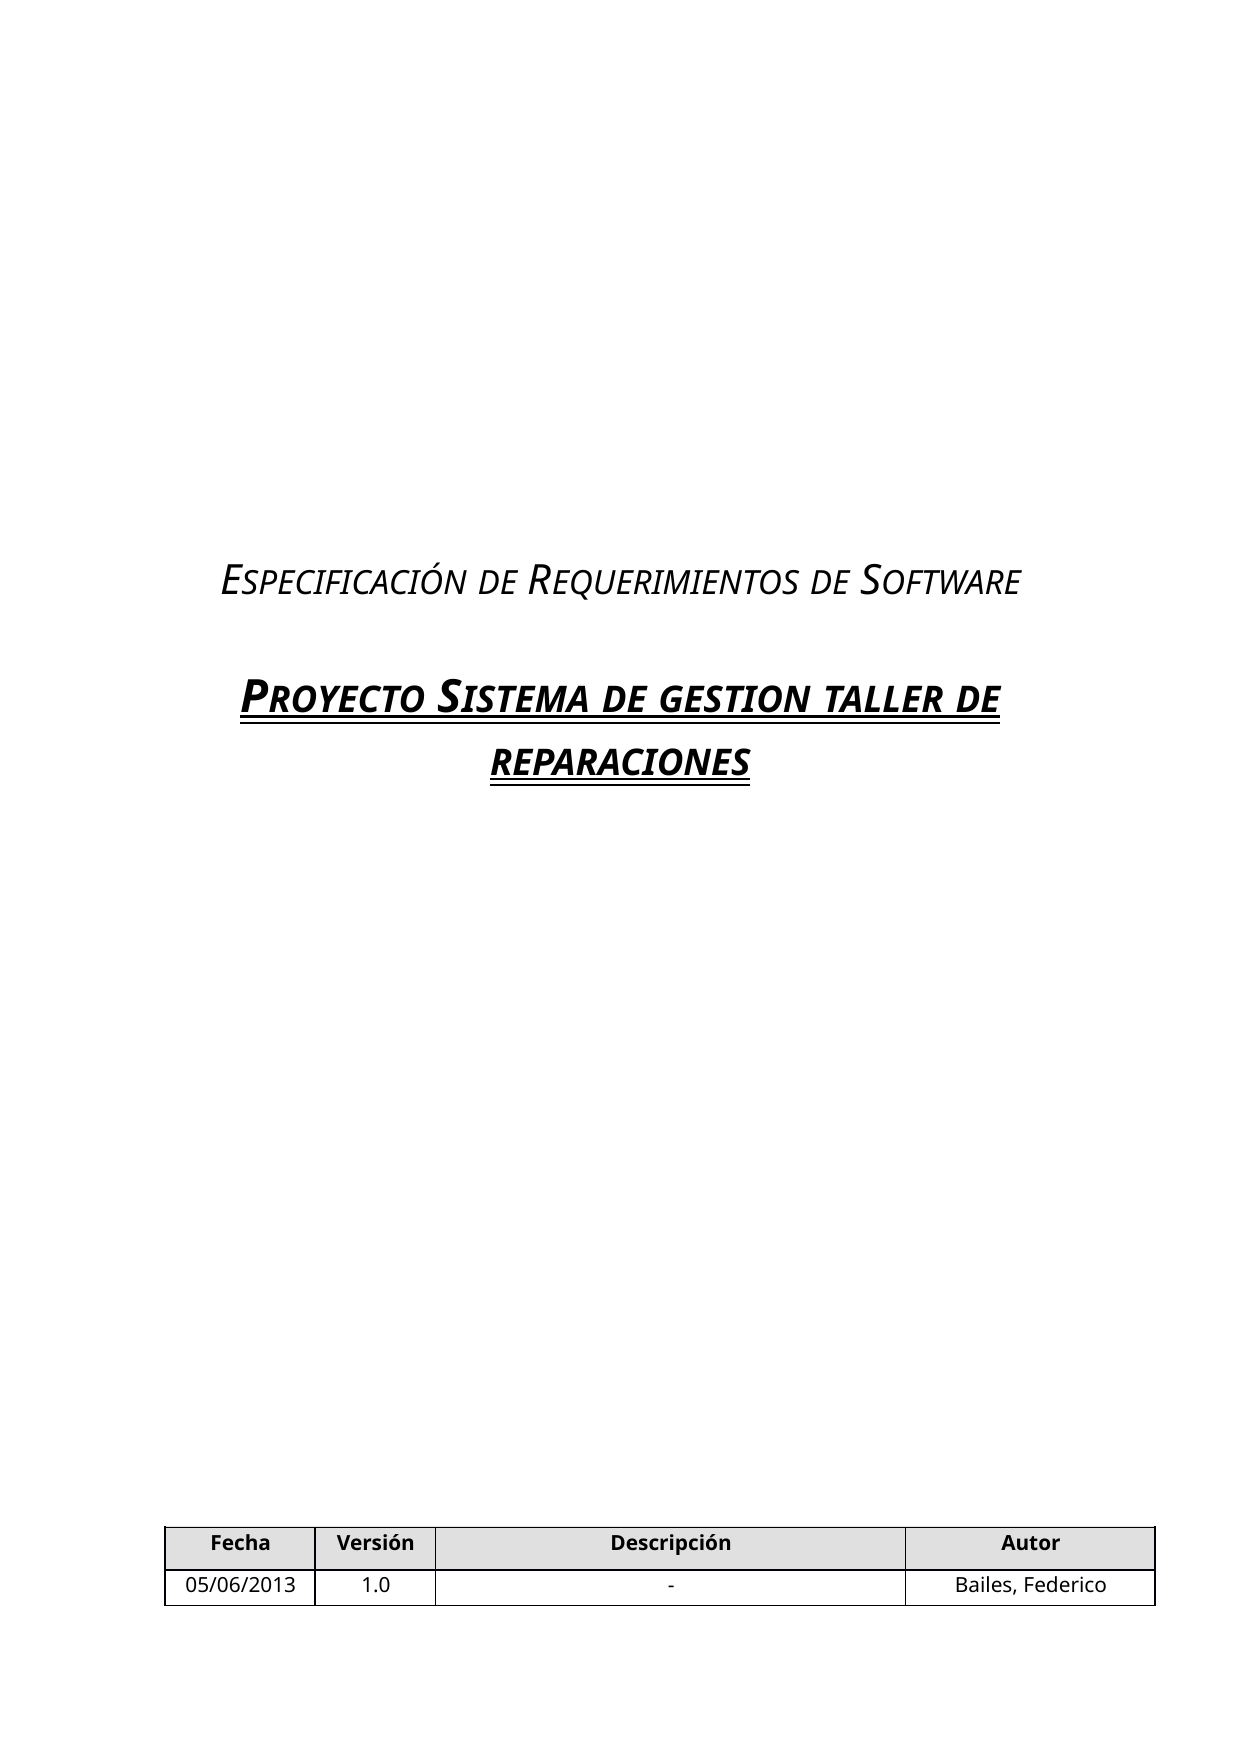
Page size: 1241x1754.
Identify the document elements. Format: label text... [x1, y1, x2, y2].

table_header Versión [316, 1528, 435, 1569]
table_header Autor [906, 1528, 1154, 1569]
table_cell - [436, 1571, 905, 1605]
table_header Descripción [436, 1528, 905, 1569]
table_cell 1.0 [316, 1571, 435, 1605]
text Especificación de Requerimientos de Software [177, 550, 1063, 607]
table_cell 05/06/2013 [166, 1571, 314, 1605]
title Proyecto Sistema de gestion taller de reparaciones [177, 664, 1063, 788]
table_cell Bailes, Federico [906, 1571, 1154, 1605]
table_header Fecha [166, 1528, 314, 1569]
